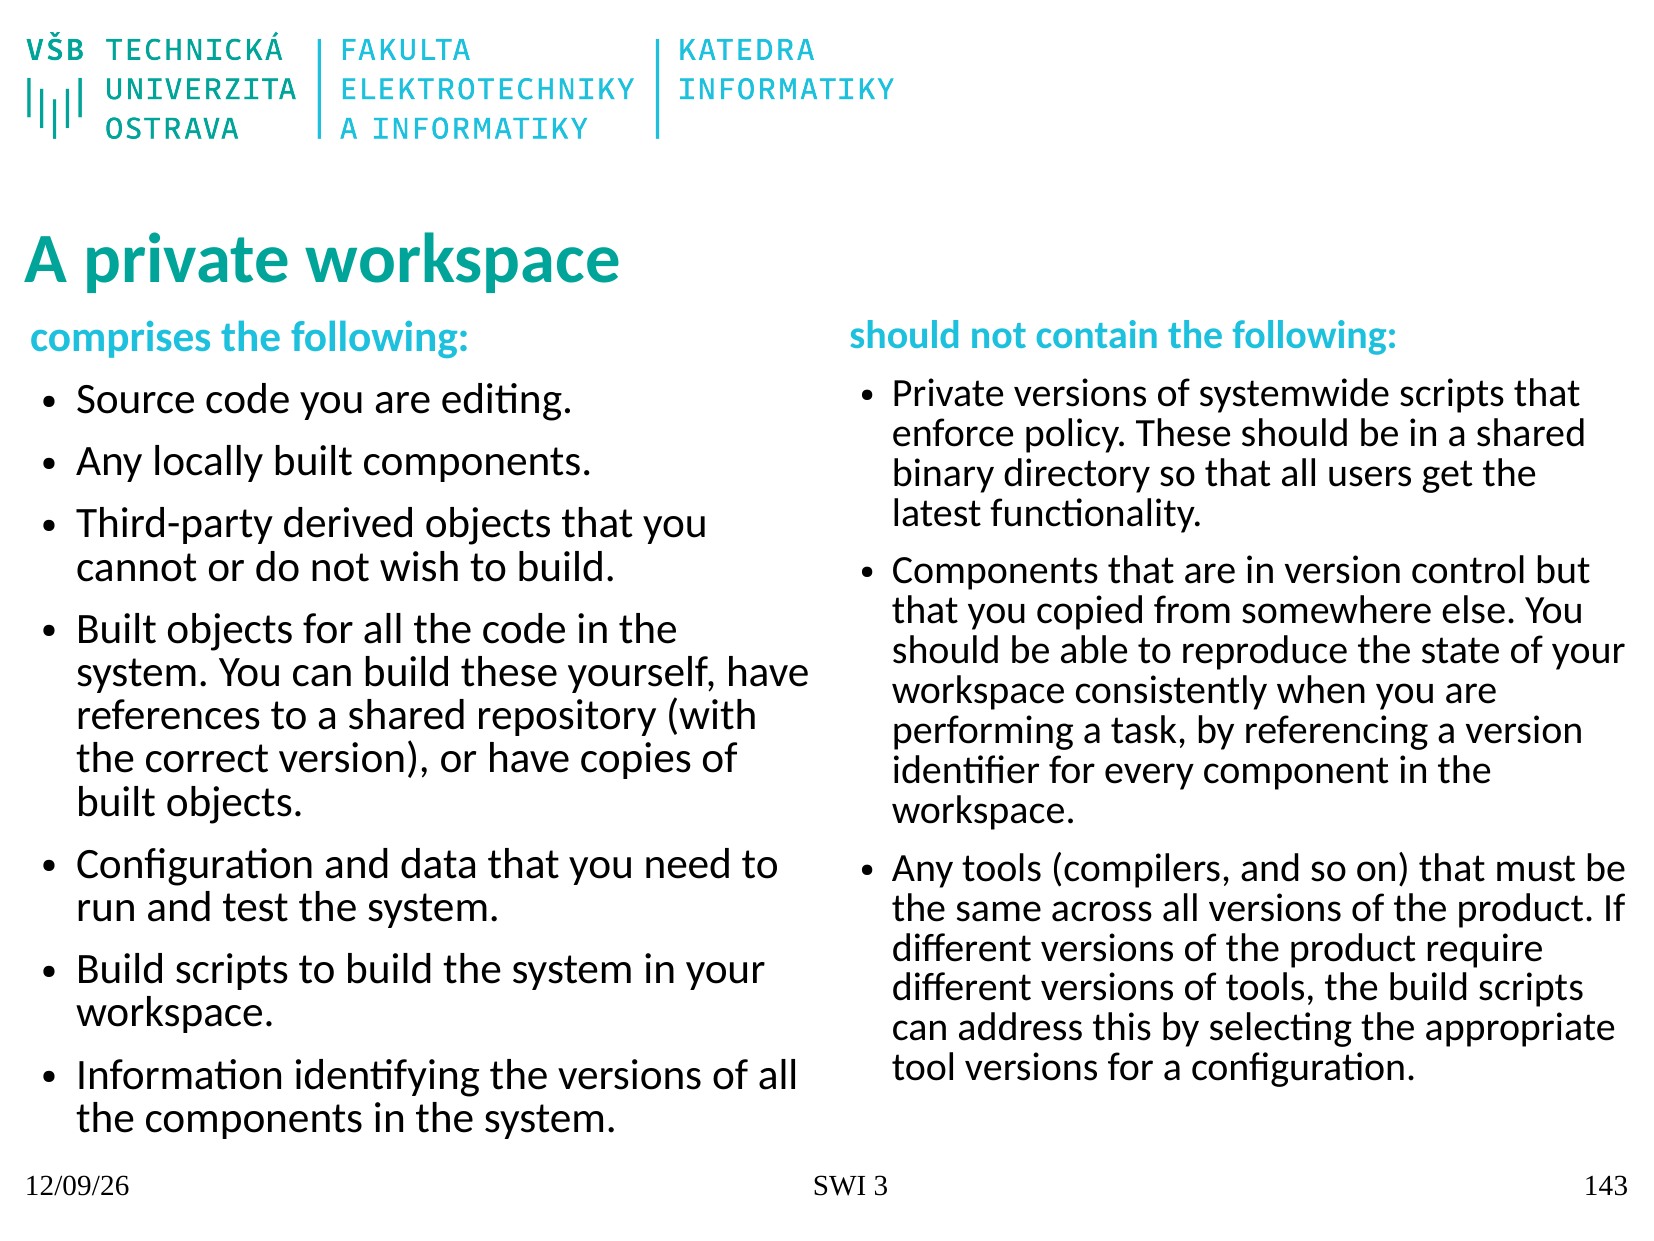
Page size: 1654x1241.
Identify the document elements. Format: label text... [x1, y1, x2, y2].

list should not contain the following: Private versions of systemwide scripts that enforce policy. These should be in a shared binary directory so that all users get the latest functionality. Components that are in version control but that you copied from somewhere else. You should be able to reproduce the state of your workspace consistently when you are performing a task, by referencing a version identifier for every component in the workspace. Any tools (compilers, and so on) that must be the same across all versions of the product. If different versions of the product require different versions of tools, the build scripts can address this by selecting the appropriate tool versions for a configuration. [849, 318, 1630, 1146]
title A private workspace [24, 169, 1629, 300]
picture [26, 31, 894, 139]
list comprises the following: Source code you are editing. Any locally built components. Third-party derived objects that you cannot or do not wish to build. Built objects for all the code in the system. You can build these yourself, have references to a shared repository (with the correct version), or have copies of built objects. Configuration and data that you need to run and test the system. Build scripts to build the system in your workspace. Information identifying the versions of all the components in the system. [30, 318, 811, 1146]
